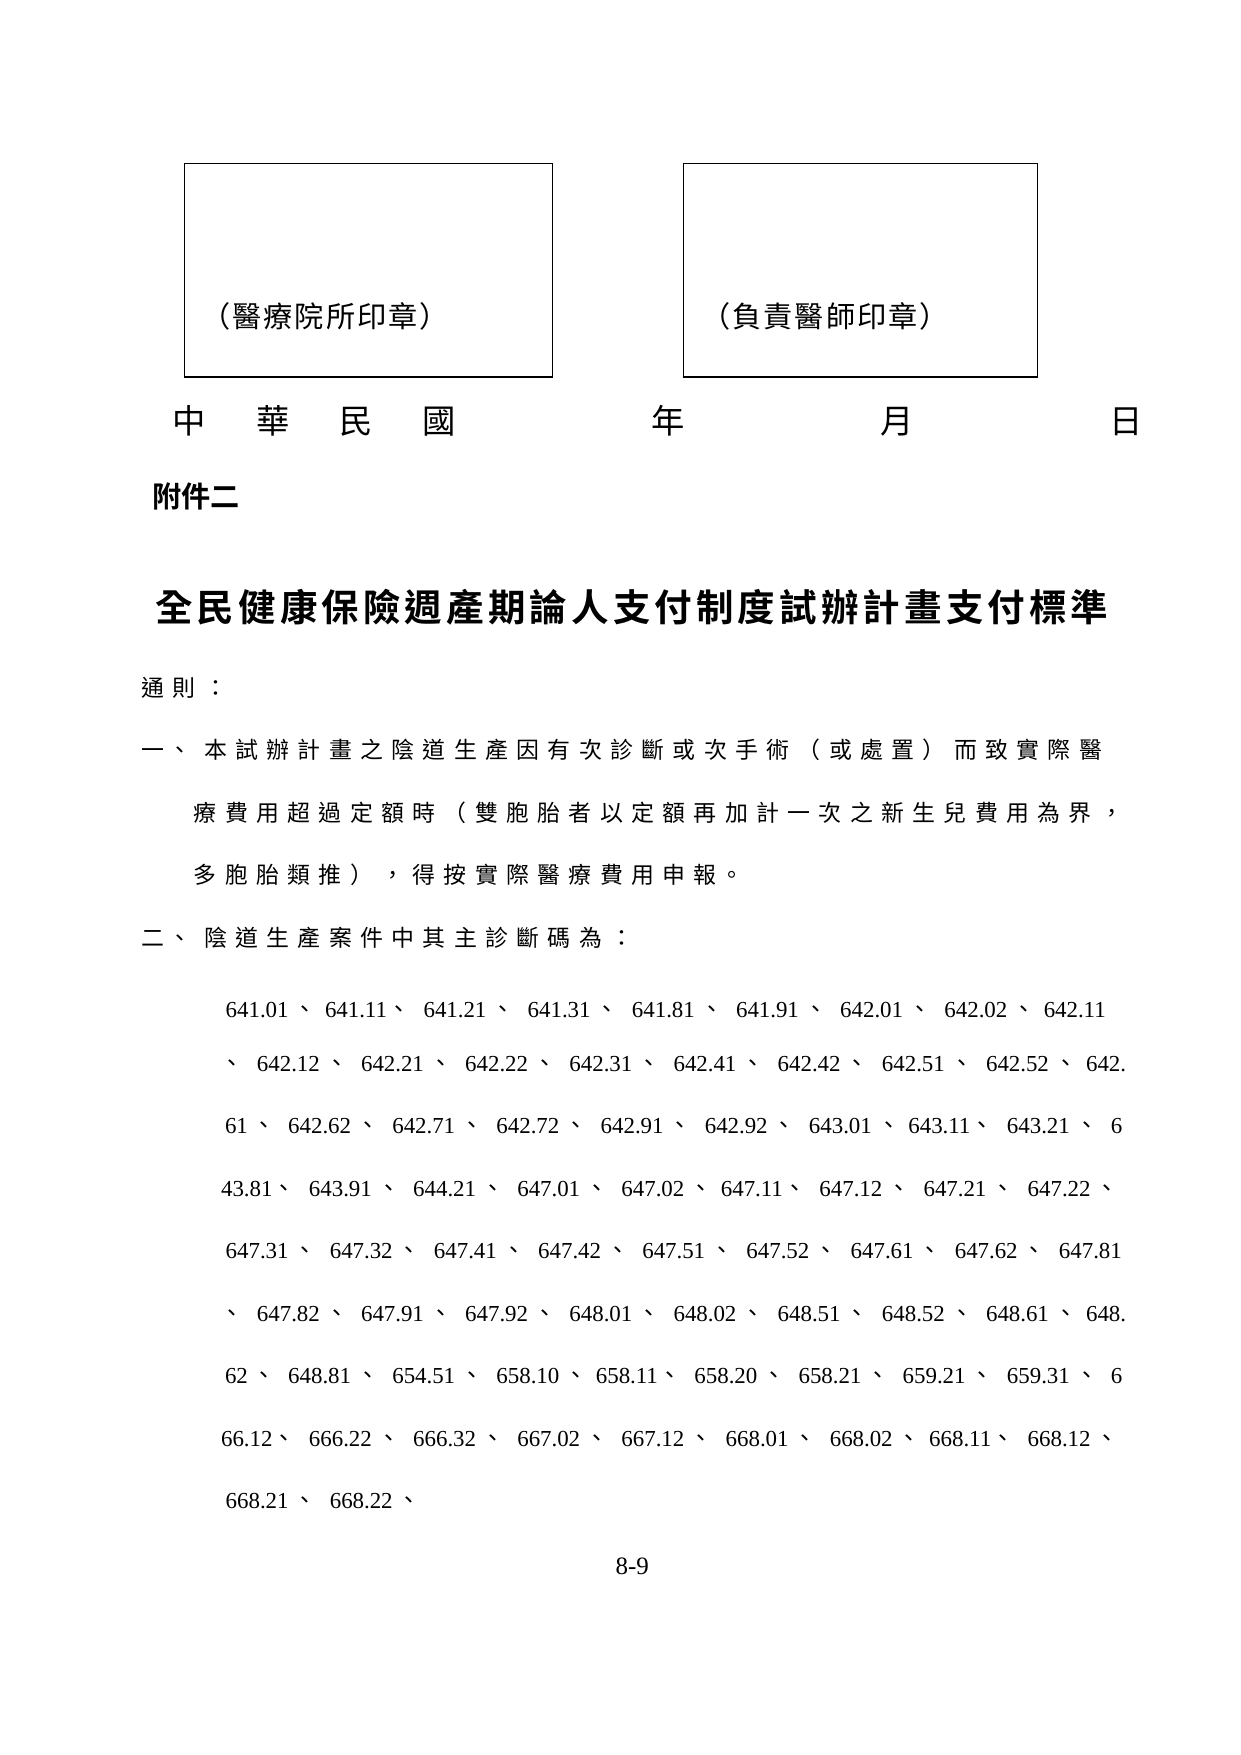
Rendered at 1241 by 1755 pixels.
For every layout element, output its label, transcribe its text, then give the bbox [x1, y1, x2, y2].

table_header （負責醫師印章） [684, 164, 1037, 376]
text 通則： [137, 644, 1127, 707]
text 全民健康保險週產期論人支付制度試辦計畫支付標準 [137, 563, 1127, 626]
text 二、陰道生產案件中其主診斷碼為： [137, 894, 1127, 957]
text 中 華 民 國 年 月 日 [121, 377, 1216, 440]
text 一、本試辦計畫之陰道生產因有次診斷或次手術（或處置）而致實際醫療費用超過定額時（雙胞胎者以定額再加計一次之新生兒費用為界，多胞胎類推），得按實際醫療費用申報。 [137, 707, 1127, 894]
text 641.01、641.11、641.21、641.31、641.81、641.91、642.01、642.02、642.11、642.12、642.21、642.22、642.31、642.41、642.42、642.51、642.52、642.61、642.62、642.71、642.72、642.91、642.92、643.01、643.11、643.21、643.81、643.91、644.21、647.01、647.02、647.11、647.12、647.21、647.22、647.31、647.32、647.41、647.42、647.51、647.52、647.61、647.62、647.81、647.82、647.91、647.92、648.01、648.02、648.51、648.52、648.61、648.62、648.81、654.51、658.10、658.11、658.20、658.21、659.21、659.31、666.12、666.22、666.32、667.02、667.12、668.01、668.02、668.11、668.12、668.21、668.22、 [212, 957, 1127, 1519]
text 附件二 [152, 473, 291, 516]
table_header [553, 163, 683, 376]
table_header （醫療院所印章） [185, 164, 552, 376]
